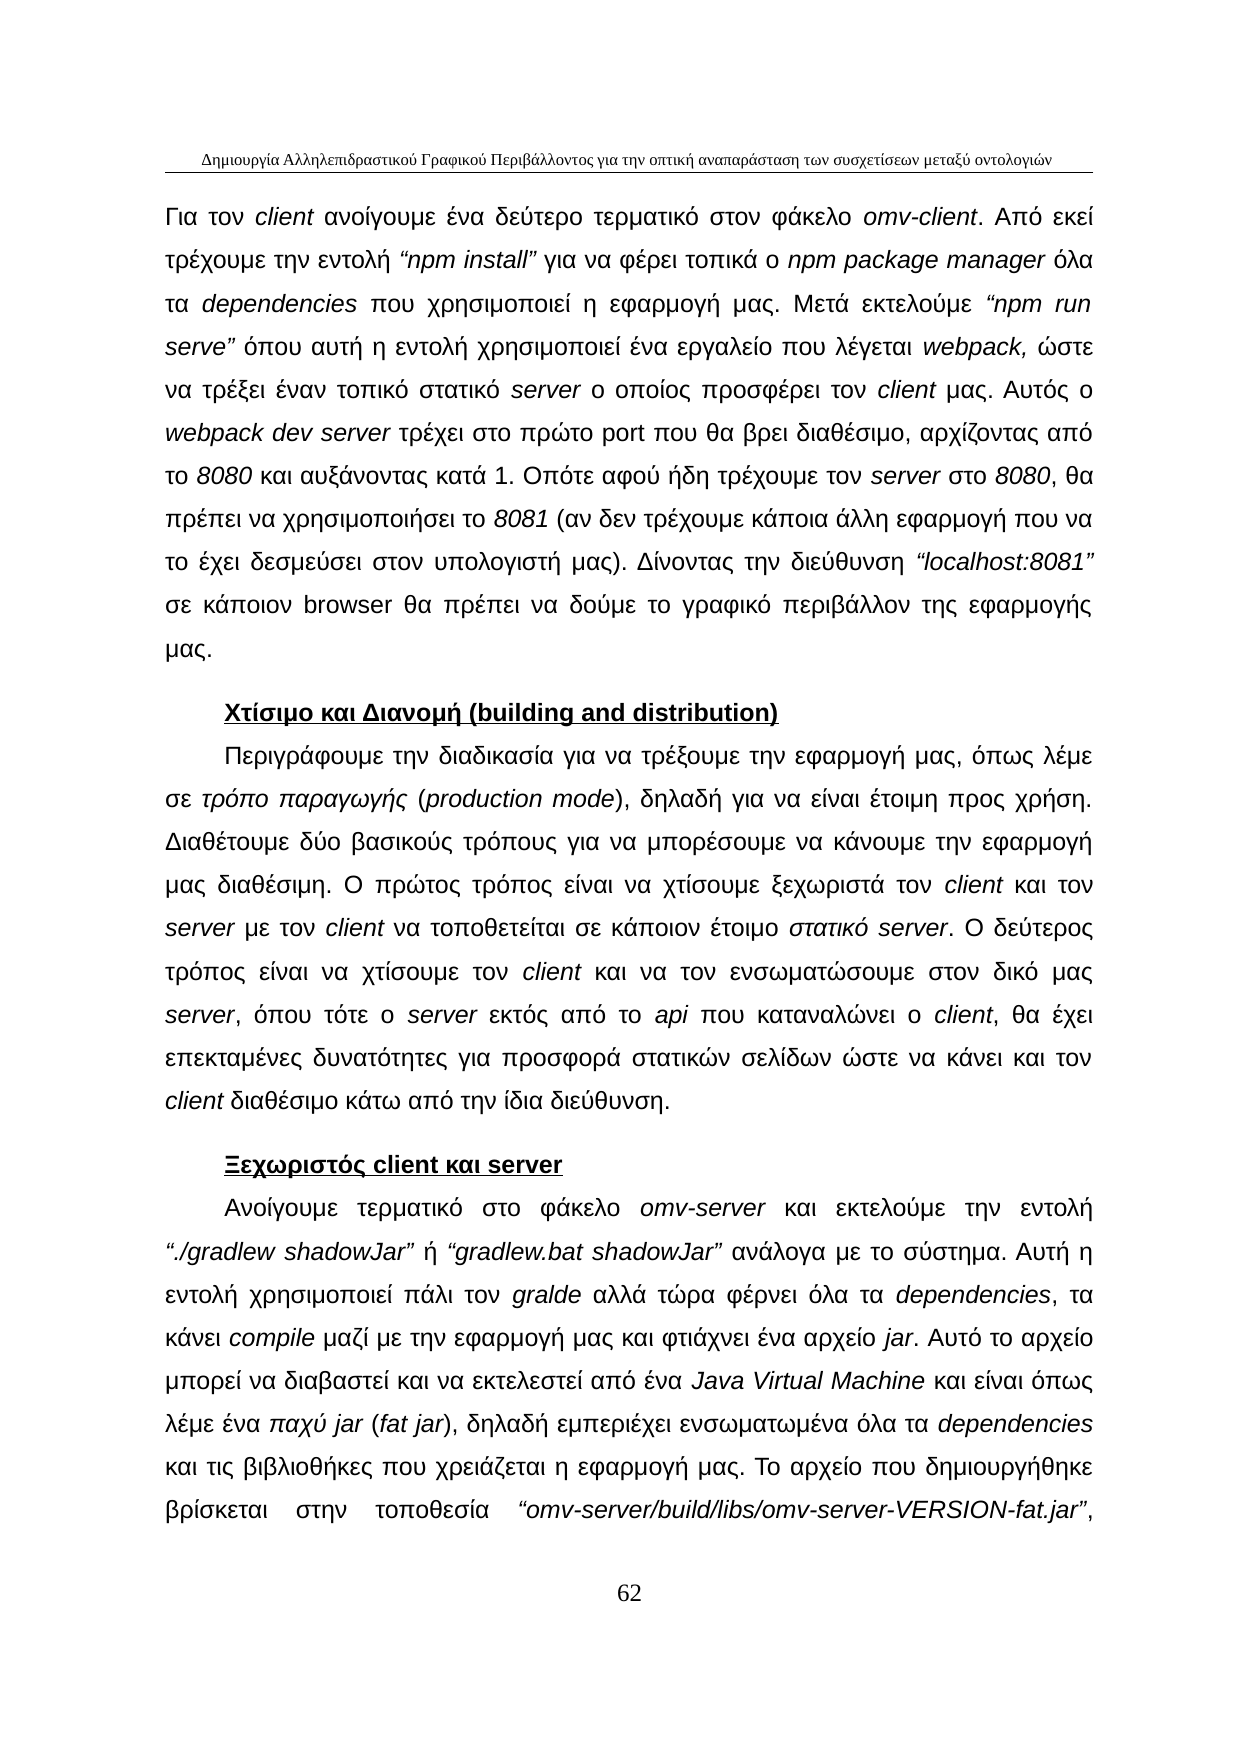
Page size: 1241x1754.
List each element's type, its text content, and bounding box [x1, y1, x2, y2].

text Περιγράφουμε την διαδικασία για να τρέξουμε την εφαρμογή μας, όπως λέμε σε τρόπο παραγωγής (production mode), δηλαδή για να είναι έτοιμη προς χρήση. Διαθέτουμε δύο βασικούς τρόπους για να μπορέσουμε να κάνουμε την εφαρμογή μας διαθέσιμη. Ο πρώτος τρόπος είναι να χτίσουμε ξεχωριστά τον client και τον server με τον client να τοποθετείται σε κάποιον έτοιμο στατικό server. Ο δεύτερος τρόπος είναι να χτίσουμε τον client και να τον ενσωματώσουμε στον δικό μας server, όπου τότε ο server εκτός από το api που καταναλώνει ο client, θα έχει επεκταμένες δυνατότητες για προσφορά στατικών σελίδων ώστε να κάνει και τον client διαθέσιμο κάτω από την ίδια διεύθυνση. [165, 741, 1093, 1115]
text Χτίσιμο και Διανομή (building and distribution) [165, 698, 1093, 727]
text Ξεχωριστός client και server [165, 1150, 1093, 1179]
text Ανοίγουμε τερματικό στο φάκελο omv-server και εκτελούμε την εντολή “./gradlew shadowJar” ή “gradlew.bat shadowJar” ανάλογα με το σύστημα. Αυτή η εντολή χρησιμοποιεί πάλι τον gralde αλλά τώρα φέρνει όλα τα dependencies, τα κάνει compile μαζί με την εφαρμογή μας και φτιάχνει ένα αρχείο jar. Αυτό το αρχείο μπορεί να διαβαστεί και να εκτελεστεί από ένα Java Virtual Machine και είναι όπως λέμε ένα παχύ jar (fat jar), δηλαδή εμπεριέχει ενσωματωμένα όλα τα dependencies και τις βιβλιοθήκες που χρειάζεται η εφαρμογή μας. Το αρχείο που δημιουργήθηκε βρίσκεται στην τοποθεσία “omv-server/build/libs/omv-server-VERSION-fat.jar”, [165, 1193, 1093, 1524]
text Για τον client ανοίγουμε ένα δεύτερο τερματικό στον φάκελο omv-client. Από εκεί τρέχουμε την εντολή “npm install” για να φέρει τοπικά ο npm package manager όλα τα dependencies που χρησιμοποιεί η εφαρμογή μας. Μετά εκτελούμε “npm run serve” όπου αυτή η εντολή χρησιμοποιεί ένα εργαλείο που λέγεται webpack, ώστε να τρέξει έναν τοπικό στατικό server ο οποίος προσφέρει τον client μας. Αυτός ο webpack dev server τρέχει στο πρώτο port που θα βρει διαθέσιμο, αρχίζοντας από το 8080 και αυξάνοντας κατά 1. Οπότε αφού ήδη τρέχουμε τον server στο 8080, θα πρέπει να χρησιμοποιήσει το 8081 (αν δεν τρέχουμε κάποια άλλη εφαρμογή που να το έχει δεσμεύσει στον υπολογιστή μας). Δίνοντας την διεύθυνση “localhost:8081” σε κάποιον browser θα πρέπει να δούμε το γραφικό περιβάλλον της εφαρμογής μας. [165, 202, 1093, 662]
